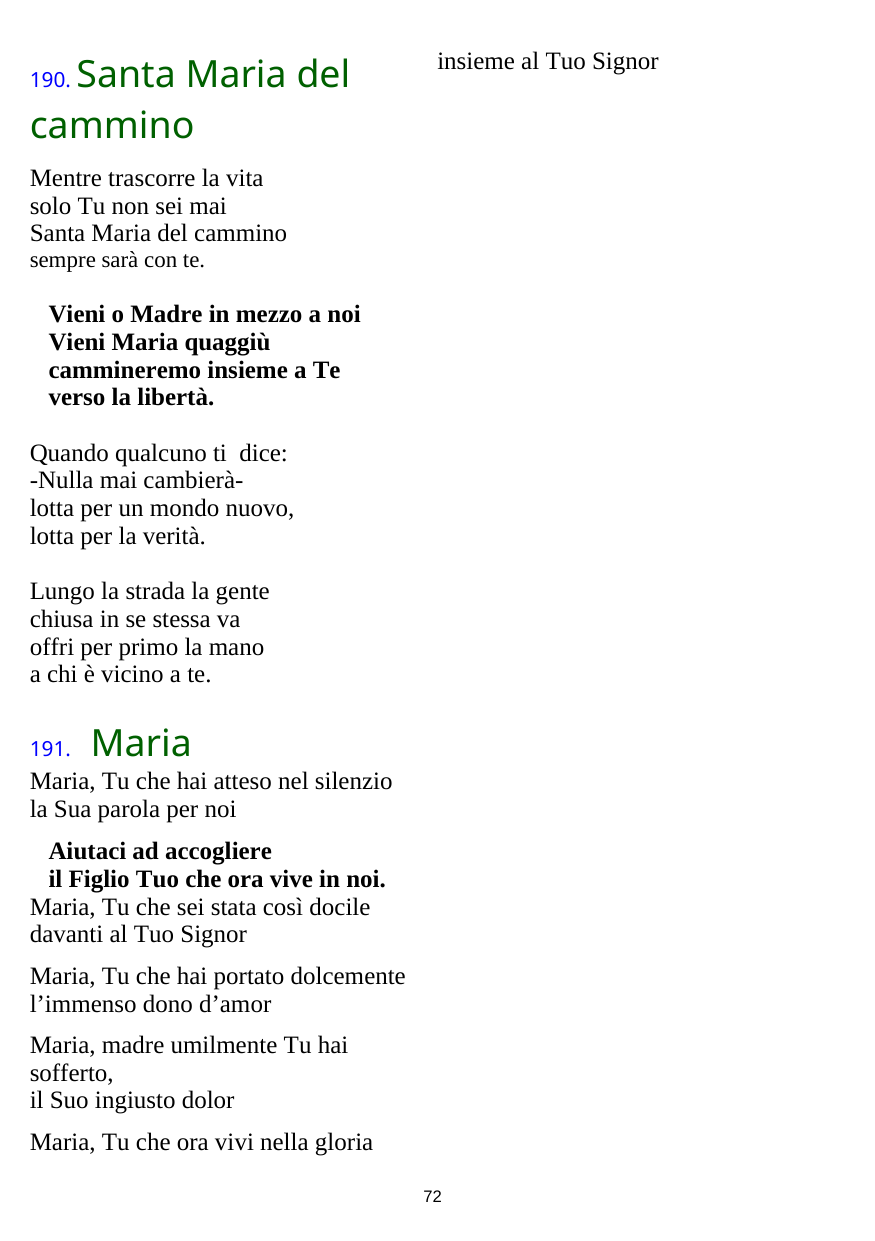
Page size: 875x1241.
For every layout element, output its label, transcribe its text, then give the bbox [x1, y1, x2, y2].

text Aiutaci ad accogliere [29, 837, 437, 865]
text -Nulla mai cambierà- [29, 467, 437, 494]
text chiusa in se stessa va [29, 605, 437, 633]
text offri per primo la mano [29, 633, 437, 661]
text Quando qualcuno ti dice: [29, 439, 437, 467]
text Maria, madre umilmente Tu hai sofferto, [29, 1031, 437, 1087]
text solo Tu non sei mai [29, 192, 437, 219]
text Mentre trascorre la vita [29, 164, 437, 192]
text sempre sarà con te. [29, 247, 437, 273]
text Santa Maria del cammino [29, 219, 437, 247]
text a chi è vicino a te. [29, 661, 437, 688]
text Lungo la strada la gente [29, 577, 437, 605]
text la Sua parola per noi [29, 795, 437, 822]
text davanti al Tuo Signor [29, 920, 437, 948]
text cammineremo insieme a Te [29, 356, 437, 383]
text Maria, Tu che hai portato dolcemente [29, 962, 437, 990]
text Vieni o Madre in mezzo a noi [29, 300, 437, 328]
text lotta per un mondo nuovo, [29, 494, 437, 522]
text lotta per la verità. [29, 522, 437, 550]
text Vieni Maria quaggiù [29, 328, 437, 356]
text l’immenso dono d’amor [29, 990, 437, 1017]
text il Suo ingiusto dolor [29, 1087, 437, 1114]
text 190. Santa Maria del cammino [29, 47, 437, 149]
text Maria, Tu che sei stata così docile [29, 893, 437, 920]
text Maria, Tu che hai atteso nel silenzio [29, 767, 437, 795]
text il Figlio Tuo che ora vive in noi. [29, 865, 437, 893]
text insieme al Tuo Signor [437, 47, 844, 75]
text 191. Maria [29, 716, 437, 767]
text Maria, Tu che ora vivi nella gloria [29, 1128, 437, 1156]
text verso la libertà. [29, 383, 437, 411]
